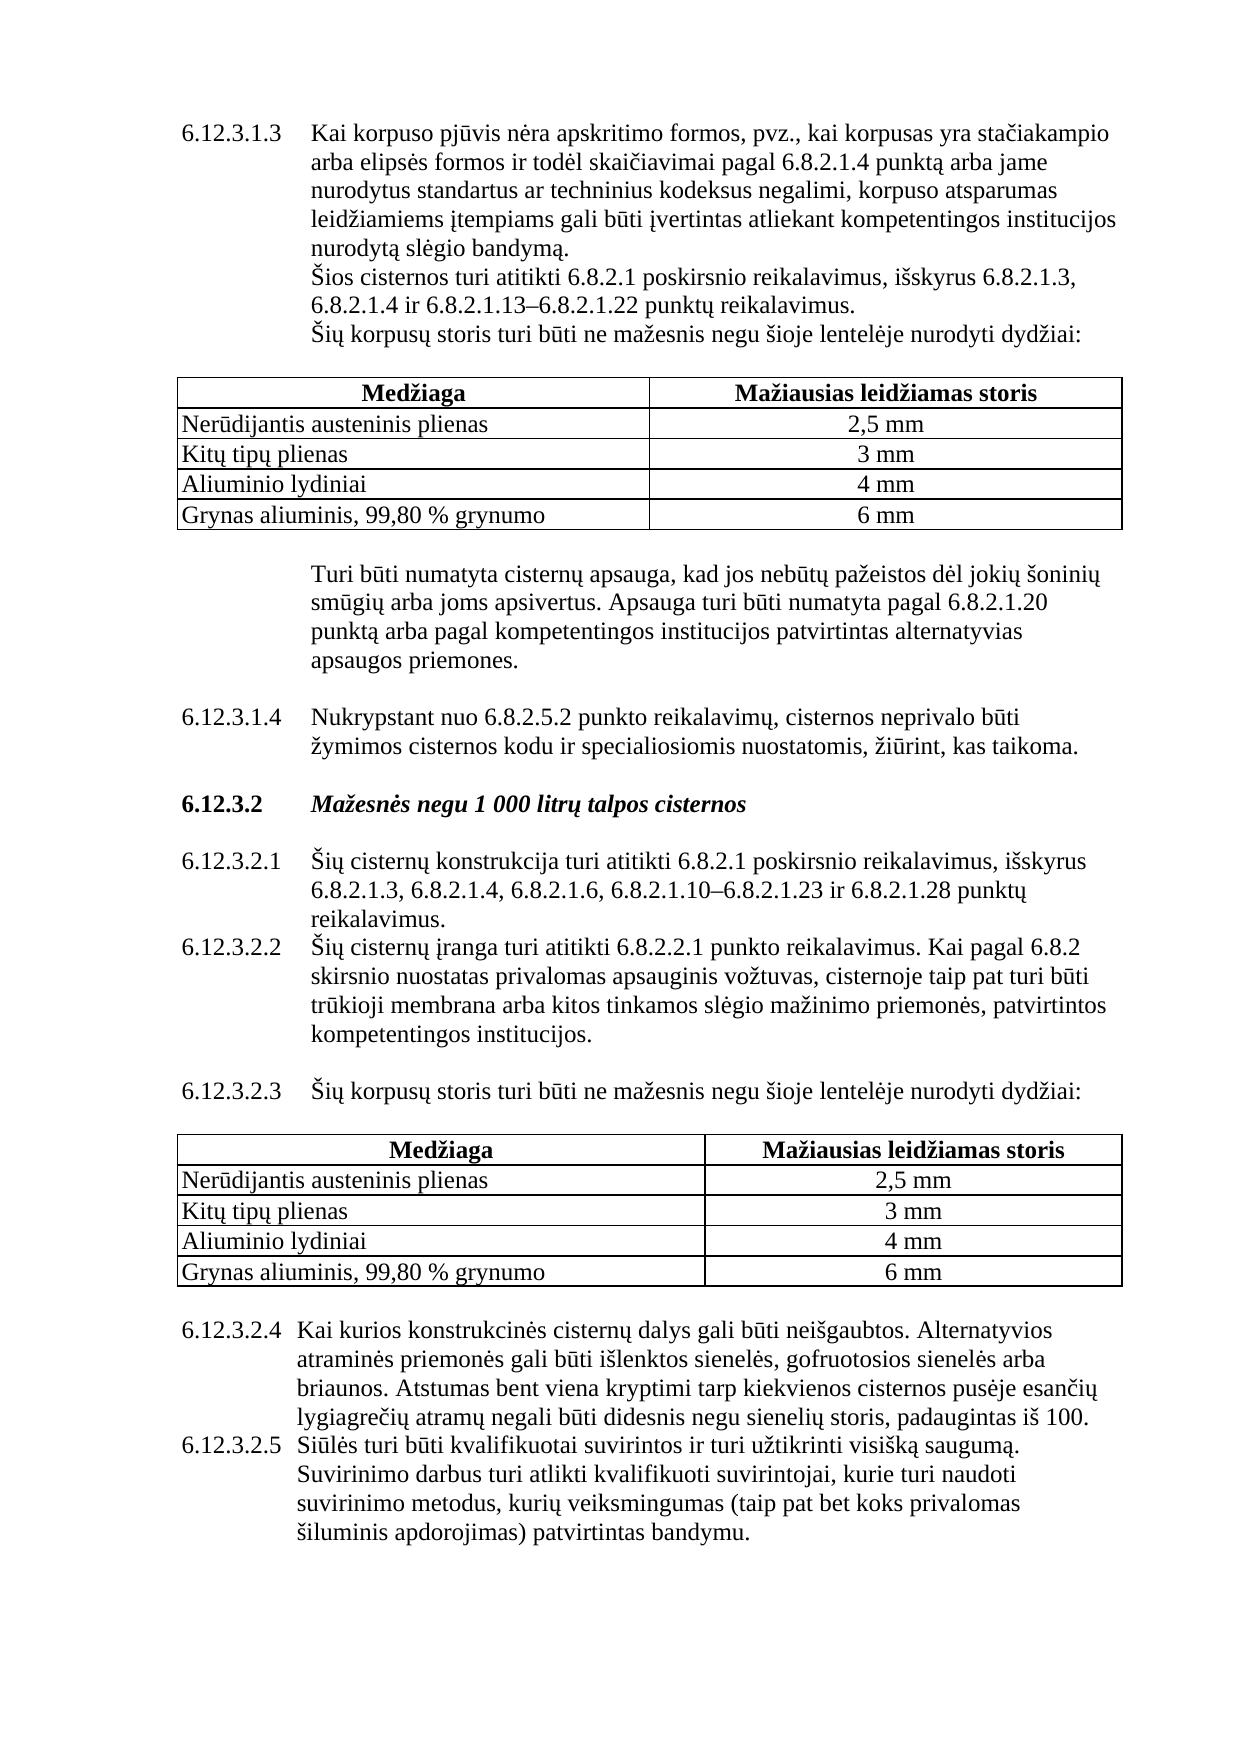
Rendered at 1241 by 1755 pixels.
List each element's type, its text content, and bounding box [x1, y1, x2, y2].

table_header [177, 559, 306, 702]
table_cell Mažesnės negu 1 000 litrų talpos cisternos [306, 789, 1122, 846]
table_cell Šių korpusų storis turi būti ne mažesnis negu šioje lentelėje nurodyti dydžiai: [306, 1076, 1122, 1105]
table_cell Kitų tipų plienas [178, 439, 649, 468]
table_cell Aliuminio lydiniai [178, 1226, 704, 1255]
table_cell Aliuminio lydiniai [178, 470, 649, 498]
table_cell Siūlės turi būti kvalifikuotai suvirintos ir turi užtikrinti visišką saugumą. Suvirinimo darbus turi atlikti kvalifikuoti suvirintojai, kurie turi naudoti suvirinimo metodus, kurių veiksmingumas (taip pat bet koks privalomas šiluminis apdorojimas) patvirtintas bandymu. [293, 1431, 1122, 1546]
table_cell Šių cisternų įranga turi atitikti 6.8.2.2.1 punkto reikalavimus. Kai pagal 6.8.2 skirsnio nuostatas privalomas apsauginis vožtuvas, cisternoje taip pat turi būti trūkioji membrana arba kitos tinkamos slėgio mažinimo priemonės, patvirtintos kompetentingos institucijos. [306, 933, 1122, 1076]
table_cell 4 mm [650, 470, 1121, 498]
table_cell Grynas aliuminis, 99,80 % grynumo [178, 1257, 704, 1285]
table_cell 4 mm [706, 1226, 1121, 1255]
table_header Turi būti numatyta cisternų apsauga, kad jos nebūtų pažeistos dėl jokių šoninių smūgių arba joms apsivertus. Apsauga turi būti numatyta pagal 6.8.2.1.20 punktą arba pagal kompetentingos institucijos patvirtintas alternatyvias apsaugos priemones. [306, 559, 1122, 702]
table_cell Kai korpuso pjūvis nėra apskritimo formos, pvz., kai korpusas yra stačiakampio arba elipsės formos ir todėl skaičiavimai pagal 6.8.2.1.4 punktą arba jame nurodytus standartus ar techninius kodeksus negalimi, korpuso atsparumas leidžiamiems įtempiams gali būti įvertintas atliekant kompetentingos institucijos nurodytą slėgio bandymą. Šios cisternos turi atitikti 6.8.2.1 poskirsnio reikalavimus, išskyrus 6.8.2.1.3, 6.8.2.1.4 ir 6.8.2.1.13–6.8.2.1.22 punktų reikalavimus. Šių korpusų storis turi būti ne mažesnis negu šioje lentelėje nurodyti dydžiai: [306, 118, 1122, 348]
table_cell Nerūdijantis austeninis plienas [178, 1166, 704, 1194]
table_cell 6.12.3.1.3 [177, 118, 306, 348]
table_cell Grynas aliuminis, 99,80 % grynumo [178, 500, 649, 528]
table_cell 6.12.3.2.2 [177, 933, 306, 1076]
table_cell 6 mm [706, 1257, 1121, 1285]
table_cell 6.12.3.1.4 [177, 703, 306, 789]
table_header Medžiaga [178, 1135, 704, 1164]
table_header 6.12.3.2.4 [177, 1316, 292, 1431]
table_cell Kitų tipų plienas [178, 1196, 704, 1225]
table_header Mažiausias leidžiamas storis [706, 1135, 1121, 1164]
table_cell 6 mm [650, 500, 1121, 528]
table_cell 3 mm [650, 439, 1121, 468]
table_cell Nukrypstant nuo 6.8.2.5.2 punkto reikalavimų, cisternos neprivalo būti žymimos cisternos kodu ir specialiosiomis nuostatomis, žiūrint, kas taikoma. [306, 703, 1122, 789]
table_header Medžiaga [178, 378, 649, 407]
table_cell 6.12.3.2.5 [177, 1431, 292, 1546]
table_cell 6.12.3.2.3 [177, 1076, 306, 1105]
table_cell 6.12.3.2.1 [177, 846, 306, 932]
table_cell Nerūdijantis austeninis plienas [178, 409, 649, 437]
table_cell 2,5 mm [706, 1166, 1121, 1194]
table_cell 2,5 mm [650, 409, 1121, 437]
table_header Kai kurios konstrukcinės cisternų dalys gali būti neišgaubtos. Alternatyvios atraminės priemonės gali būti išlenktos sienelės, gofruotosios sienelės arba briaunos. Atstumas bent viena kryptimi tarp kiekvienos cisternos pusėje esančių lygiagrečių atramų negali būti didesnis negu sienelių storis, padaugintas iš 100. [293, 1316, 1122, 1431]
table_cell 6.12.3.2 [177, 789, 306, 846]
table_cell 3 mm [706, 1196, 1121, 1225]
table_header Mažiausias leidžiamas storis [650, 378, 1121, 407]
table_cell Šių cisternų konstrukcija turi atitikti 6.8.2.1 poskirsnio reikalavimus, išskyrus 6.8.2.1.3, 6.8.2.1.4, 6.8.2.1.6, 6.8.2.1.10–6.8.2.1.23 ir 6.8.2.1.28 punktų reikalavimus. [306, 846, 1122, 932]
